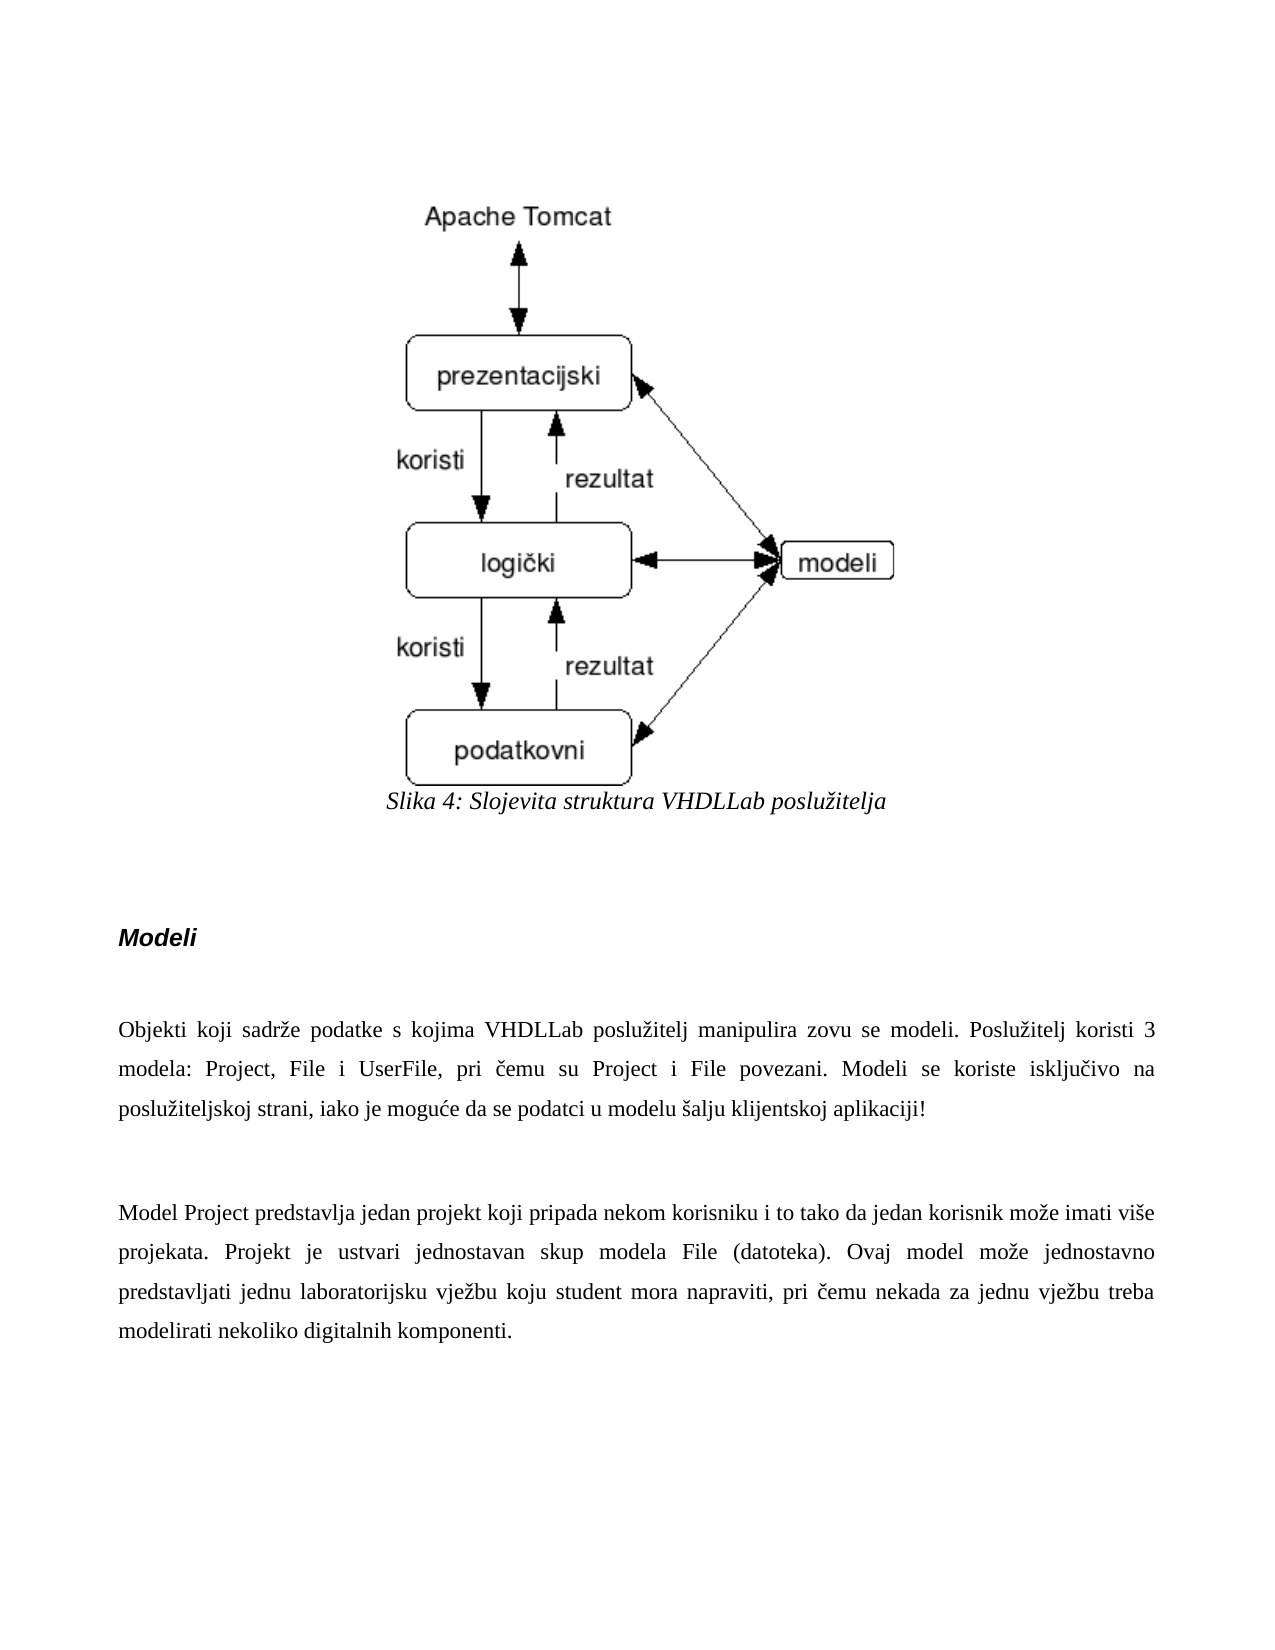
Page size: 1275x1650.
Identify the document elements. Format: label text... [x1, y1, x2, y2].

picture [381, 185, 895, 786]
text Slika 4: Slojevita struktura VHDLLab poslužitelja [381, 786, 894, 814]
subtitle Modeli [118, 923, 1157, 951]
text Objekti koji sadrže podatke s kojima VHDLLab poslužitelj manipulira zovu se modeli. Poslužitelj koristi 3 modela: Project, File i UserFile, pri čemu su Project i File povezani. Modeli se koriste isključivo na poslužiteljskoj strani, iako je moguće da se podatci u modelu šalju klijentskoj aplikaciji! [118, 1016, 1157, 1121]
text Model Project predstavlja jedan projekt koji pripada nekom korisniku i to tako da jedan korisnik može imati više projekata. Projekt je ustvari jednostavan skup modela File (datoteka). Ovaj model može jednostavno predstavljati jednu laboratorijsku vježbu koju student mora napraviti, pri čemu nekada za jednu vježbu treba modelirati nekoliko digitalnih komponenti. [118, 1199, 1157, 1343]
